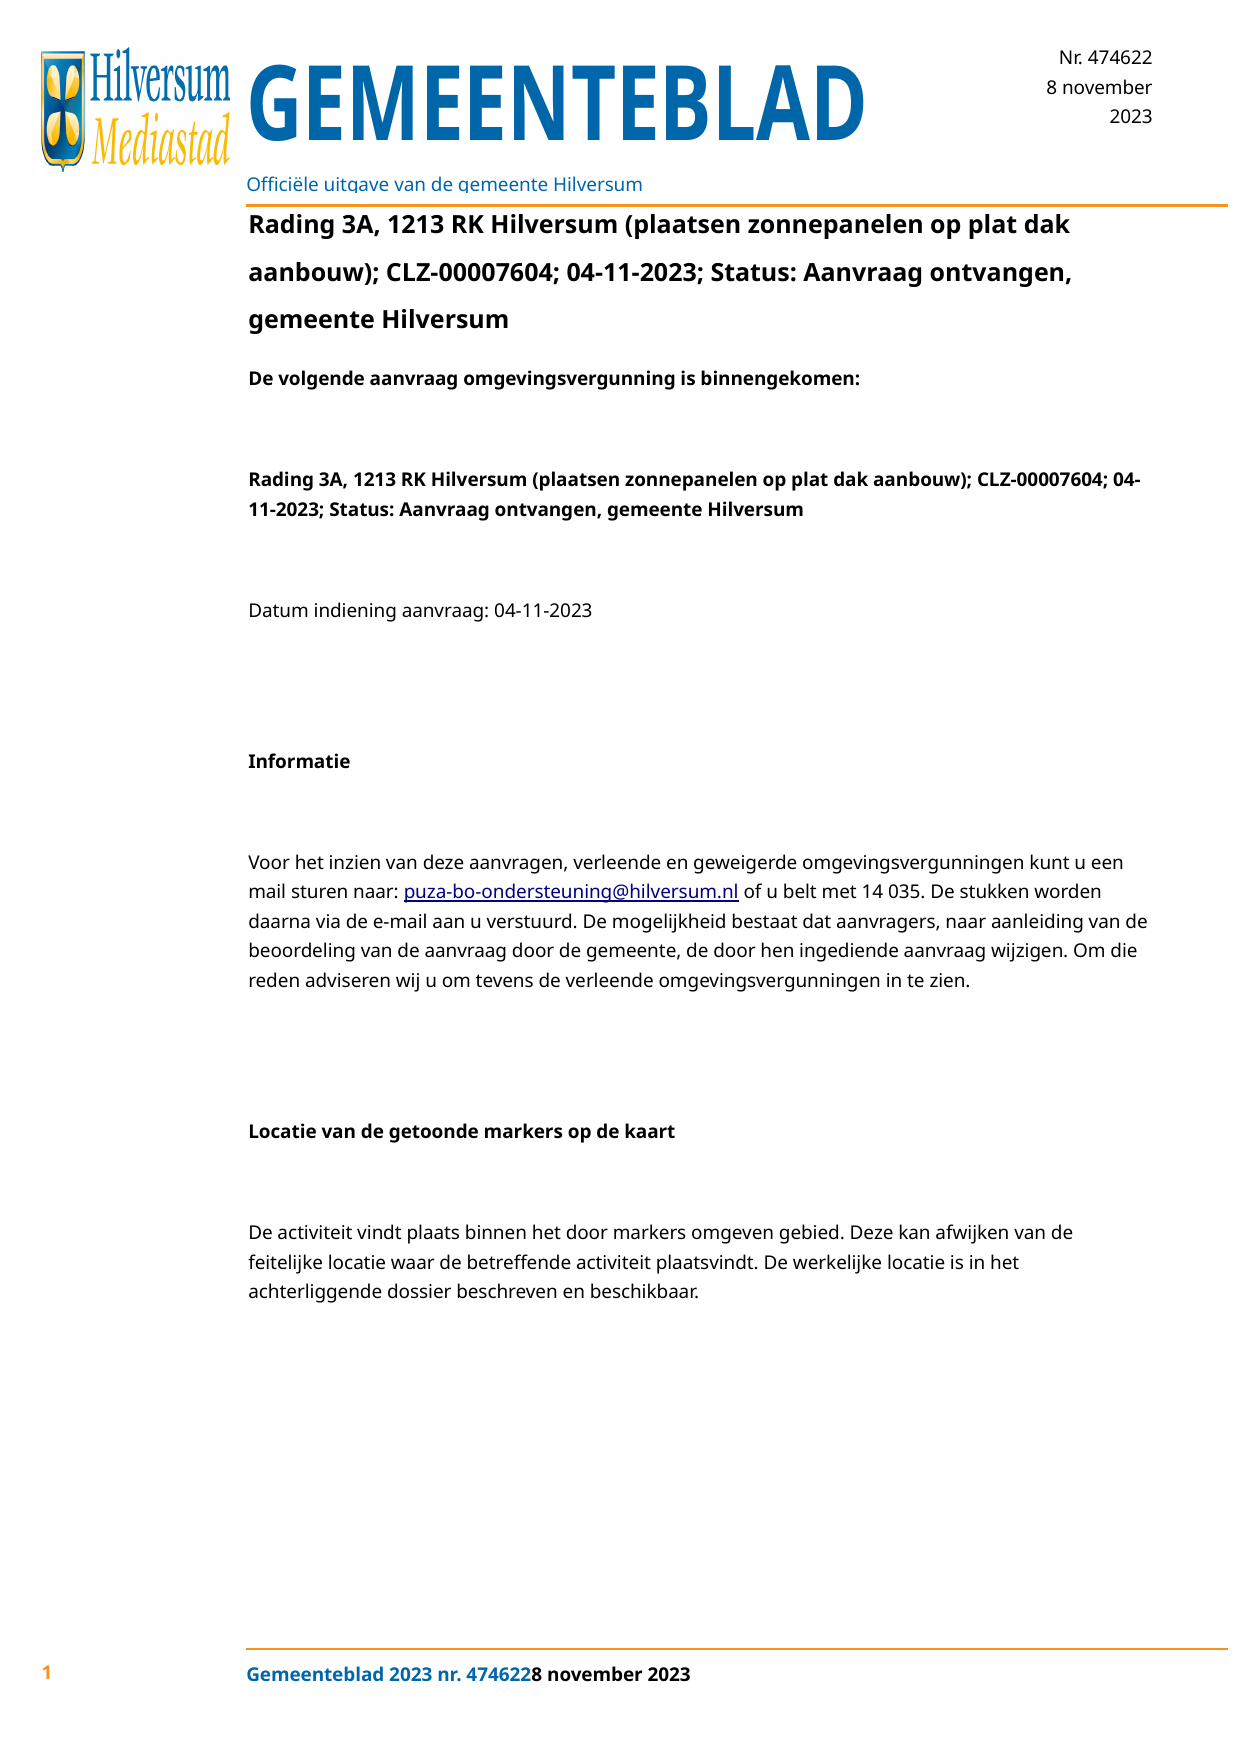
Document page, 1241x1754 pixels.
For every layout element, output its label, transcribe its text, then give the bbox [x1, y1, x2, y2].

text Informatie [248, 748, 1152, 774]
picture [41, 47, 231, 172]
text Voor het inzien van deze aanvragen, verleende en geweigerde omgevingsvergunningen kunt u een mail sturen naar: puza-bo-ondersteuning@hilversum.nl of u belt met 14 035. De stukken worden daarna via de e-mail aan u verstuurd. De mogelijkheid bestaat dat aanvragers, naar aanleiding van de beoordeling van de aanvraag door de gemeente, de door hen ingediende aanvraag wijzigen. Om die reden adviseren wij u om tevens de verleende omgevingsvergunningen in te zien. [248, 849, 1152, 993]
text Rading 3A, 1213 RK Hilversum (plaatsen zonnepanelen op plat dak aanbouw); CLZ-00007604; 04-11-2023; Status: Aanvraag ontvangen, gemeente Hilversum [248, 466, 1152, 522]
text Rading 3A, 1213 RK Hilversum (plaatsen zonnepanelen op plat dak aanbouw); CLZ-00007604; 04-11-2023; Status: Aanvraag ontvangen, gemeente Hilversum [248, 207, 1152, 336]
text De activiteit vindt plaats binnen het door markers omgeven gebied. Deze kan afwijken van de feitelijke locatie waar de betreffende activiteit plaatsvindt. De werkelijke locatie is in het achterliggende dossier beschreven en beschikbaar. [248, 1219, 1152, 1304]
text De volgende aanvraag omgevingsvergunning is binnengekomen: [248, 366, 1152, 391]
text Datum indiening aanvraag: 04-11-2023 [248, 597, 1152, 622]
text Locatie van de getoonde markers op de kaart [248, 1118, 1152, 1144]
